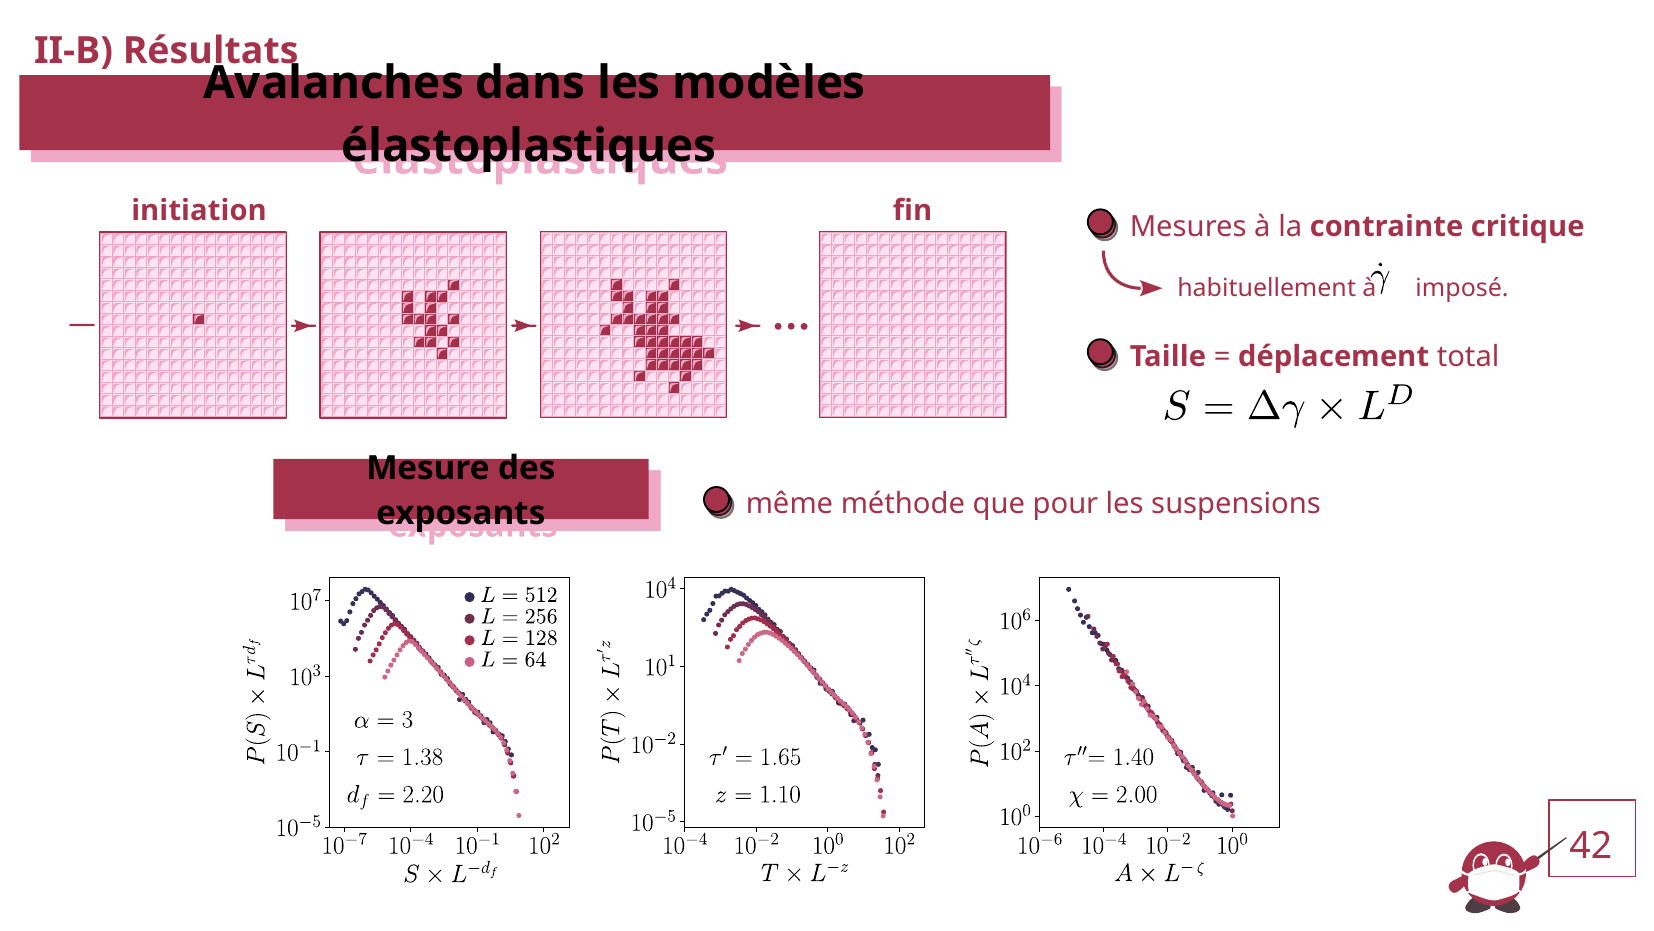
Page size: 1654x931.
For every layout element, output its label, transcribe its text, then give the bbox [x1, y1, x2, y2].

picture [69, 230, 1007, 419]
text_box Avalanches dans les modèles élastoplastiques [19, 76, 1051, 151]
text_box Mesure des exposants [273, 458, 649, 520]
picture [1164, 384, 1413, 429]
text_box [1492, 811, 1654, 887]
text_box habituellement à imposé. [1162, 262, 1504, 307]
text_box Mesures à la contrainte critique [1072, 197, 1587, 267]
picture [1448, 799, 1637, 914]
text_box Taille = déplacement total [1072, 327, 1587, 397]
text_box même méthode que pour les suspensions [688, 475, 1305, 526]
text_box II-B) Résultats [19, 16, 1238, 76]
text_box initiation [116, 181, 262, 231]
picture [1370, 262, 1390, 295]
text_box fin [878, 181, 943, 231]
picture [215, 550, 1307, 915]
